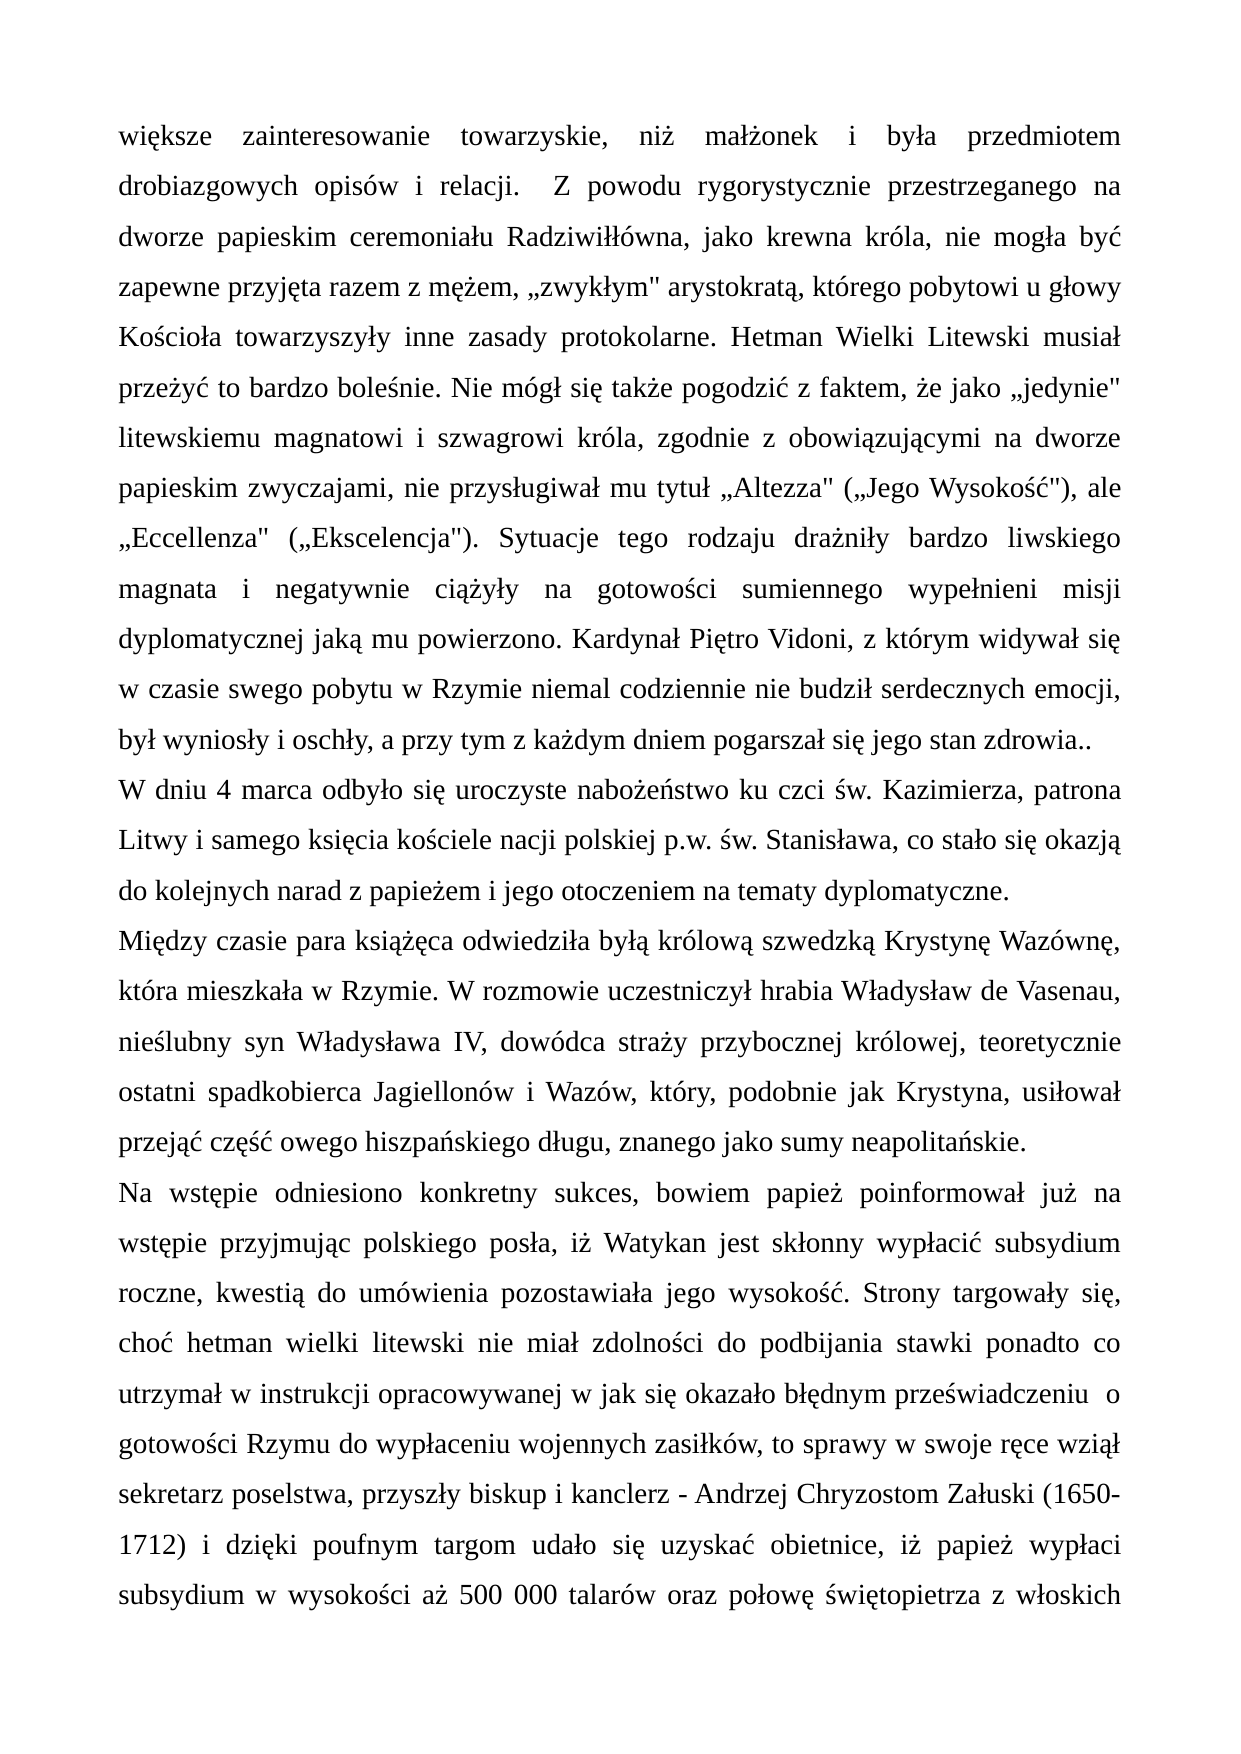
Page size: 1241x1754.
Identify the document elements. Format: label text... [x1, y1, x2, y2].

text W dniu 4 marca odbyło się uroczyste nabożeństwo ku czci św. Kazimierza, patrona Litwy i samego księcia kościele nacji polskiej p.w. św. Stanisława, co stało się okazją do kolejnych narad z papieżem i jego otoczeniem na tematy dyplomatyczne. [118, 772, 1122, 906]
text Na wstępie odniesiono konkretny sukces, bowiem papież poinformował już na wstępie przyjmując polskiego posła, iż Watykan jest skłonny wypłacić subsydium roczne, kwestią do umówienia pozostawiała jego wysokość. Strony targowały się, choć hetman wielki litewski nie miał zdolności do podbijania stawki ponadto co utrzymał w instrukcji opracowywanej w jak się okazało błędnym przeświadczeniu o gotowości Rzymu do wypłaceniu wojennych zasiłków, to sprawy w swoje ręce wziął sekretarz poselstwa, przyszły biskup i kanclerz - Andrzej Chryzostom Załuski (1650-1712) i dzięki poufnym targom udało się uzyskać obietnice, iż papież wypłaci subsydium w wysokości aż 500 000 talarów oraz połowę świętopietrza z włoskich [118, 1175, 1122, 1611]
text Między czasie para książęca odwiedziła byłą królową szwedzką Krystynę Wazównę, która mieszkała w Rzymie. W rozmowie uczestniczył hrabia Władysław de Vasenau, nieślubny syn Władysława IV, dowódca straży przybocznej królowej, teoretycznie ostatni spadkobierca Jagiellonów i Wazów, który, podobnie jak Krystyna, usiłował przejąć część owego hiszpańskiego długu, znanego jako sumy neapolitańskie. [118, 923, 1122, 1158]
text większe zainteresowanie towarzyskie, niż małżonek i była przedmiotem drobiazgowych opisów i relacji. Z powodu rygorystycznie przestrzeganego na dworze papieskim ceremoniału Radziwiłłówna, jako krewna króla, nie mogła być zapewne przyjęta razem z mężem, „zwykłym" arystokratą, którego pobytowi u głowy Kościoła towarzyszyły inne zasady protokolarne. Hetman Wielki Litewski musiał przeżyć to bardzo boleśnie. Nie mógł się także pogodzić z faktem, że jako „jedynie" litewskiemu magnatowi i szwagrowi króla, zgodnie z obowiązującymi na dworze papieskim zwyczajami, nie przysługiwał mu tytuł „Altezza" („Jego Wysokość"), ale „Eccellenza" („Ekscelencja"). Sytuacje tego rodzaju drażniły bardzo liwskiego magnata i negatywnie ciążyły na gotowości sumiennego wypełnieni misji dyplomatycznej jaką mu powierzono. Kardynał Piętro Vidoni, z którym widywał się w czasie swego pobytu w Rzymie niemal codziennie nie budził serdecznych emocji, był wyniosły i oschły, a przy tym z każdym dniem pogarszał się jego stan zdrowia.. [118, 118, 1122, 755]
